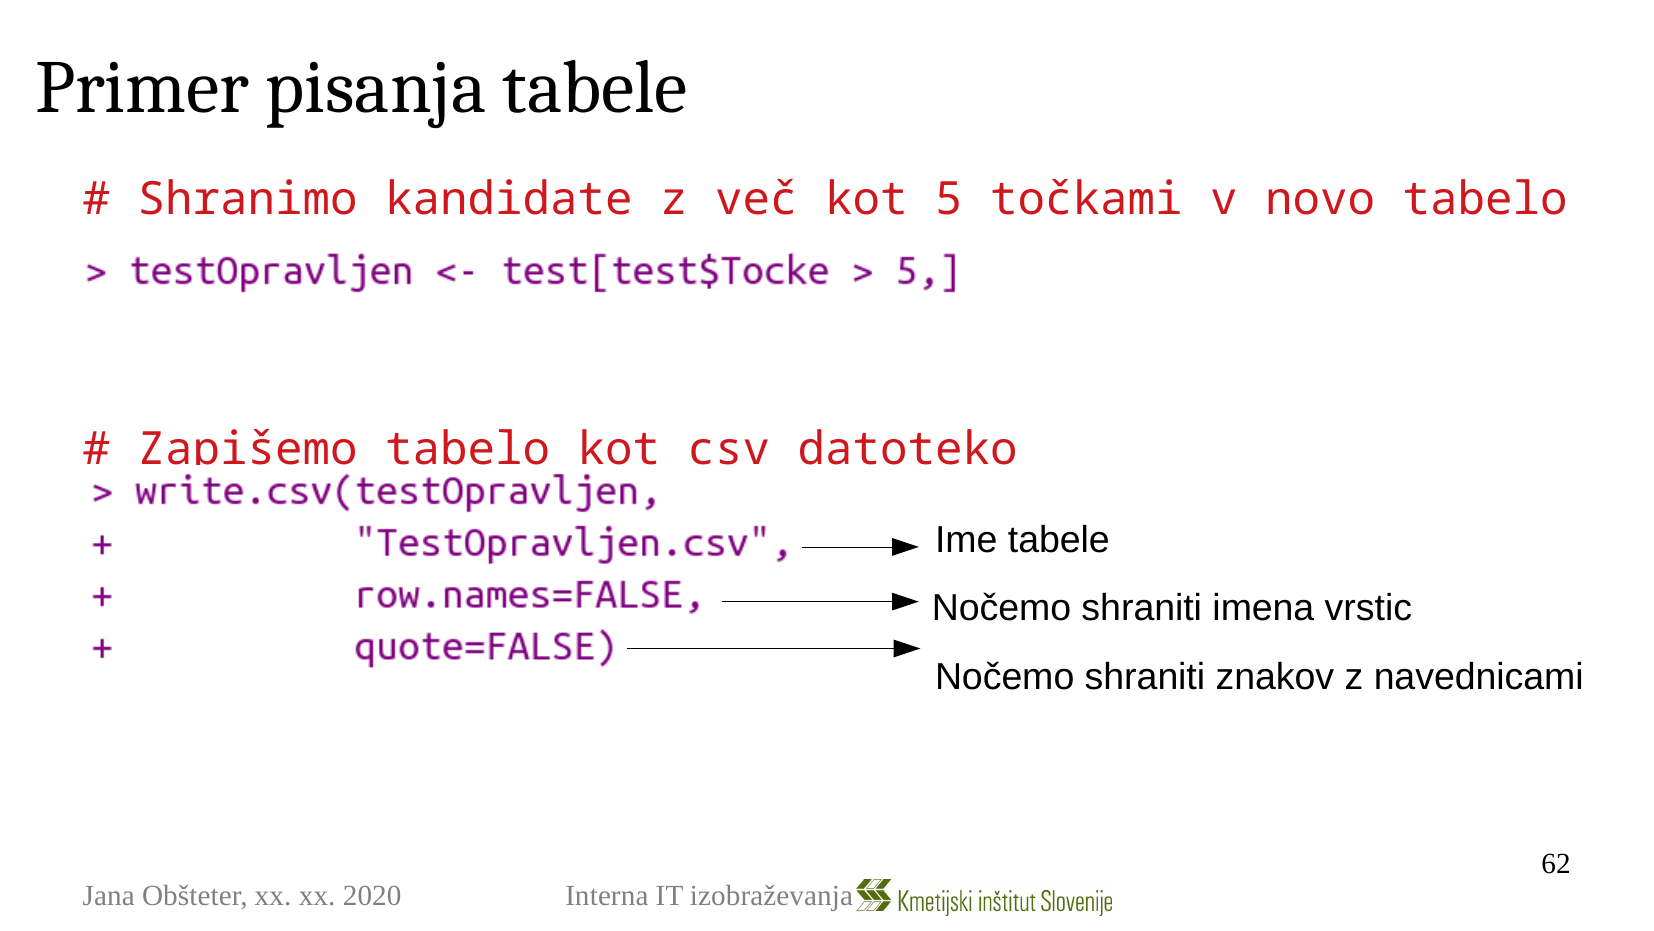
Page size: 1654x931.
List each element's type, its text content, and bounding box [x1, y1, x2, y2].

picture [856, 879, 1112, 916]
picture [79, 465, 821, 688]
text_box Nočemo shraniti znakov z navednicami [920, 648, 1627, 706]
text_box Ime tabele [920, 511, 1366, 568]
picture [79, 243, 977, 297]
text_box Nočemo shraniti imena vrstic [917, 578, 1583, 636]
list # Shranimo kandidate z več kot 5 točkami v novo tabelo # Zapišemo tabelo kot csv datoteko [82, 165, 1642, 827]
title Primer pisanja tabele [35, 21, 1524, 154]
